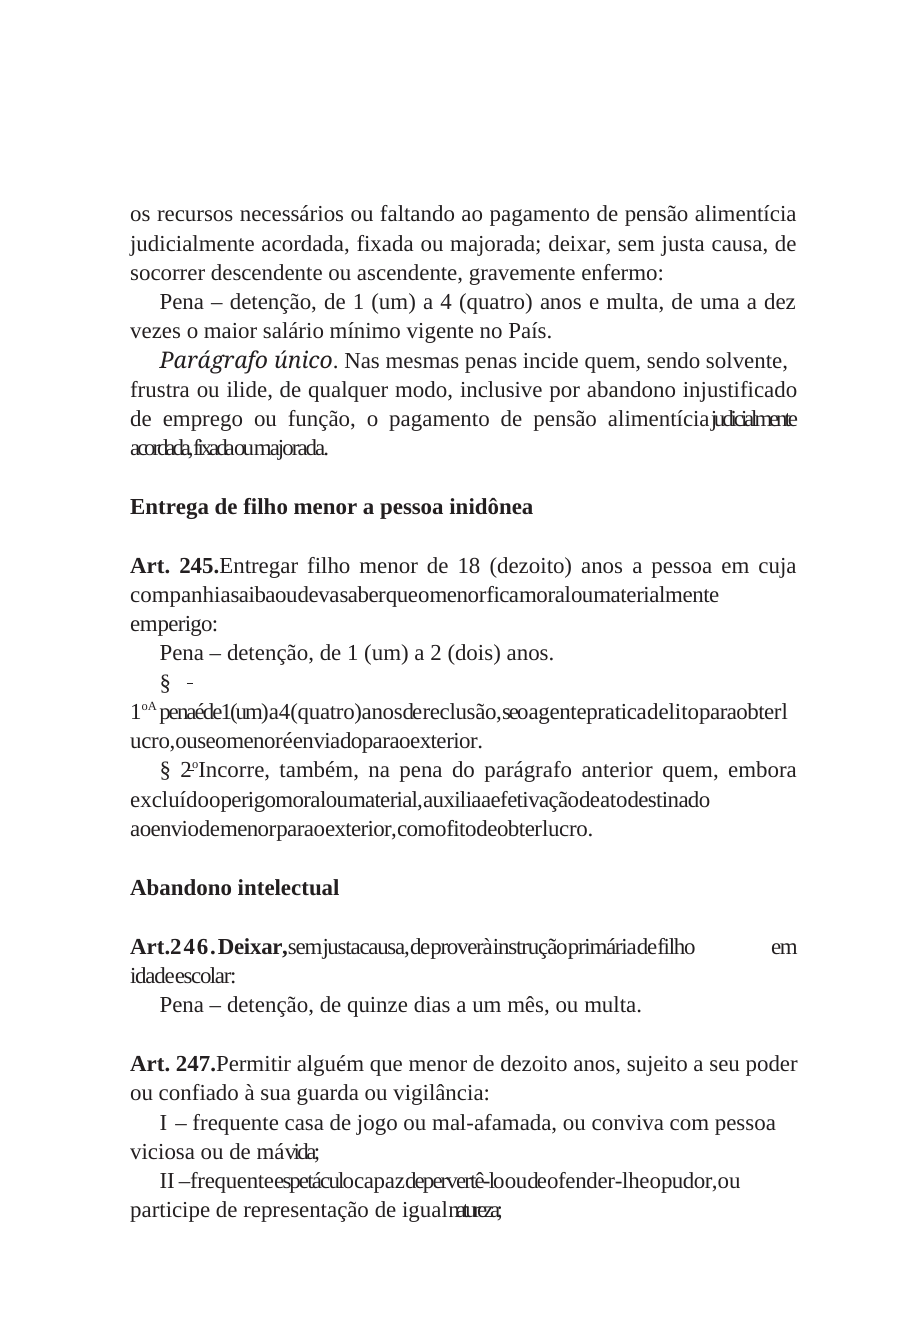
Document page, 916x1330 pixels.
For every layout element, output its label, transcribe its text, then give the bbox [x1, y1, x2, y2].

list –frequenteespetáculocapazdepervertê-looudeofender-lheopudor,ou participe de representação de igualnatureza; [130, 1167, 798, 1222]
text Art.246.Deixar,semjustacausa,deproveràinstruçãoprimáriadefilho em idadeescolar: [130, 933, 798, 988]
text § 2oIncorre, também, na pena do parágrafo anterior quem, embora excluídooperigomoraloumaterial,auxiliaaefetivaçãodeatodestinado aoenviodemenorparaoexterior,comofitodeobterlucro. [130, 757, 798, 841]
text Pena – detenção, de 1 (um) a 2 (dois) anos. [159, 639, 809, 666]
text Art. 247.Permitir alguém que menor de dezoito anos, sujeito a seu poder ou confiado à sua guarda ou vigilância: [130, 1050, 806, 1106]
list – frequente casa de jogo ou mal-afamada, ou conviva com pessoa viciosa ou de mávida; [130, 1108, 798, 1164]
text os recursos necessários ou faltando ao pagamento de pensão alimentícia judicialmente acordada, fixada ou majorada; deixar, sem justa causa, de socorrer descendente ou ascendente, gravemente enfermo: [130, 200, 798, 285]
text Art. 245.Entregar filho menor de 18 (dezoito) anos a pessoa em cuja companhiasaibaoudevasaberqueomenorficamoraloumaterialmente emperigo: [130, 552, 798, 637]
text Pena – detenção, de quinze dias a um mês, ou multa. [159, 991, 809, 1017]
text Parágrafo único. Nas mesmas penas incide quem, sendo solvente, [159, 346, 809, 374]
text Pena – detenção, de 1 (um) a 4 (quatro) anos e multa, de uma a dez vezes o maior salário mínimo vigente no País. [130, 288, 798, 343]
text frustra ou ilide, de qualquer modo, inclusive por abandono injustificado de emprego ou função, o pagamento de pensão alimentíciajudicialmente acordada, fixada oumajorada. [130, 376, 798, 460]
text § 1oApenaéde1(um)a4(quatro)anosdereclusão,seoagentepraticadelitoparaobterlucro,ouseomenoréenviadoparaoexterior. [130, 669, 798, 754]
subtitle Entrega de filho menor a pessoa inidônea [130, 493, 809, 519]
subtitle Abandono intelectual [130, 874, 809, 900]
